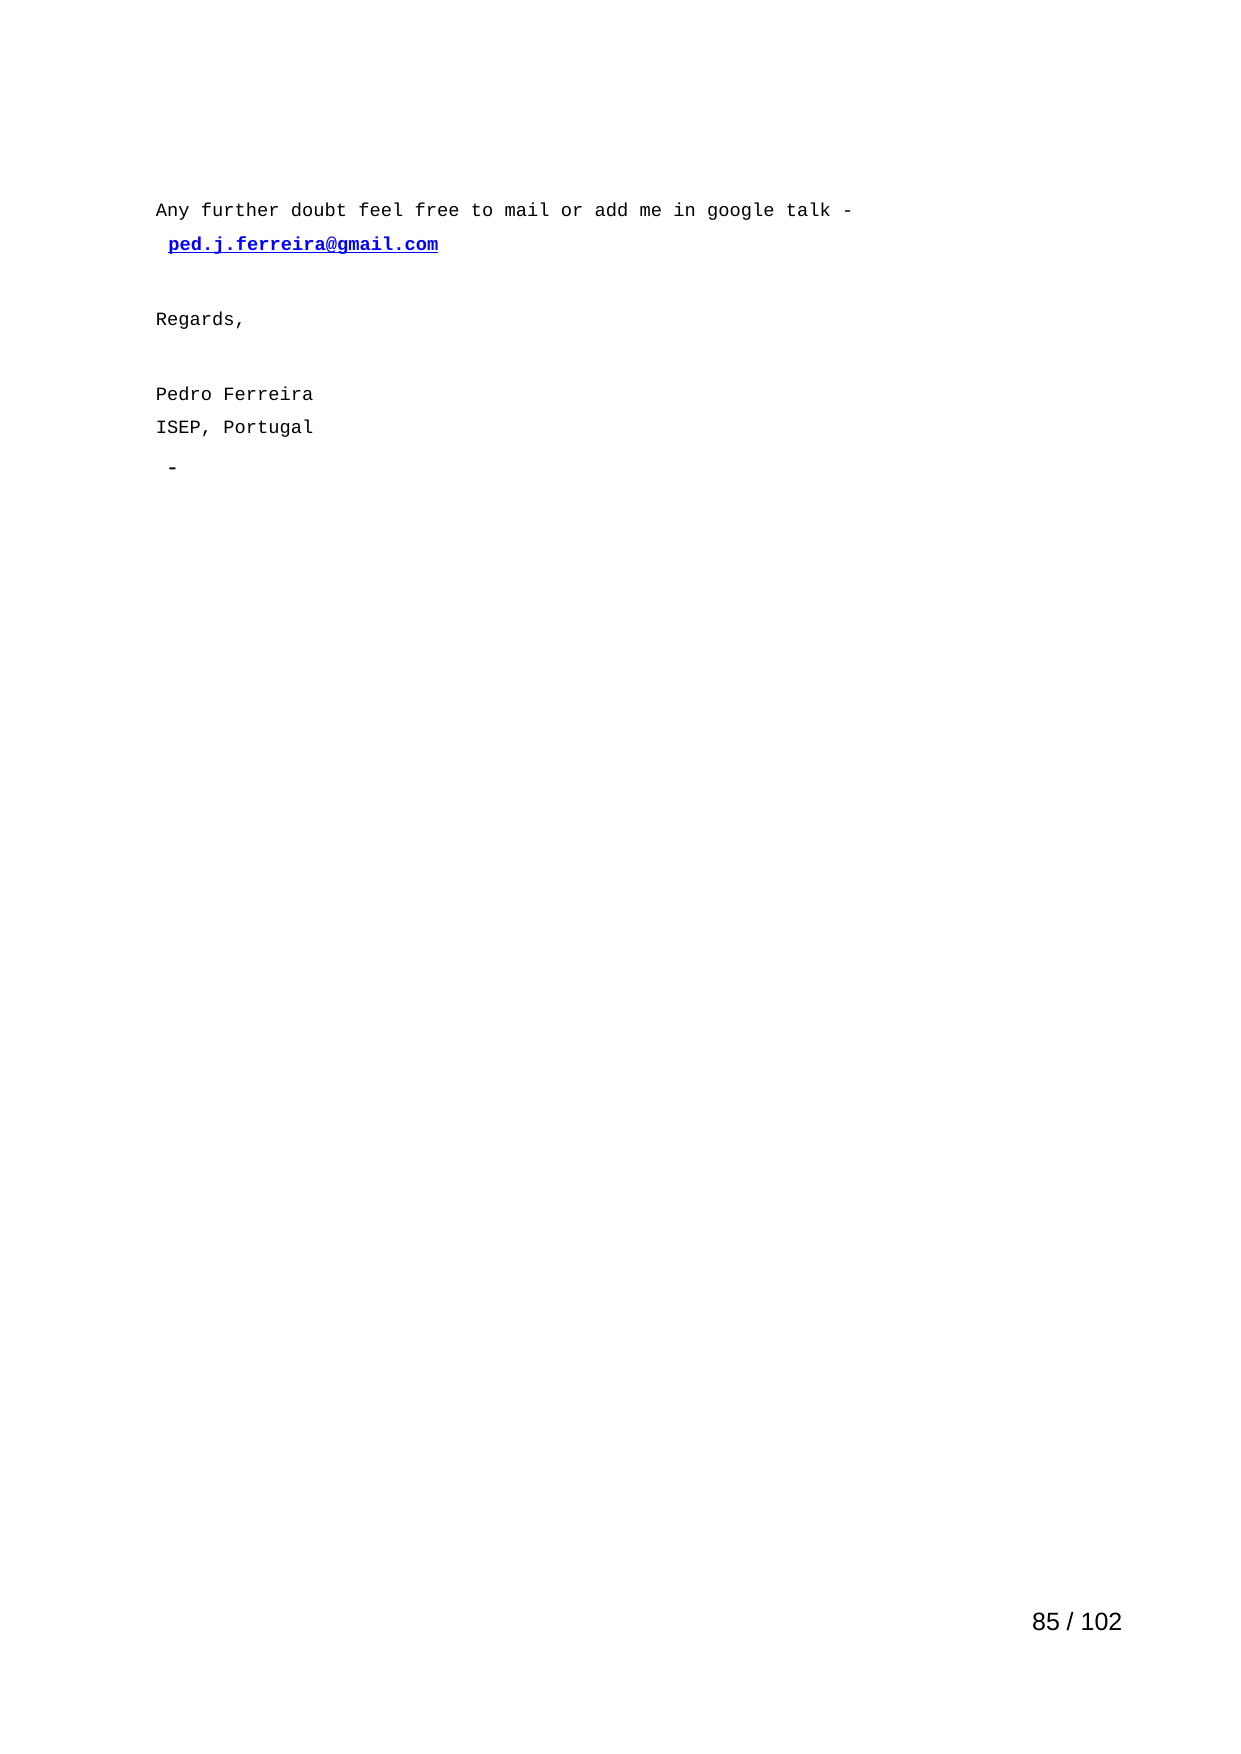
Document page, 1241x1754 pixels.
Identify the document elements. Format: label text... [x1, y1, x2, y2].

text Regards, [118, 309, 1122, 331]
text - [118, 452, 1122, 481]
text Any further doubt feel free to mail or add me in google talk - [118, 201, 1122, 222]
text ISEP, Portugal [118, 418, 1122, 439]
text Pedro Ferreira [118, 384, 1122, 406]
text ped.j.ferreira@gmail.com [118, 234, 1122, 256]
